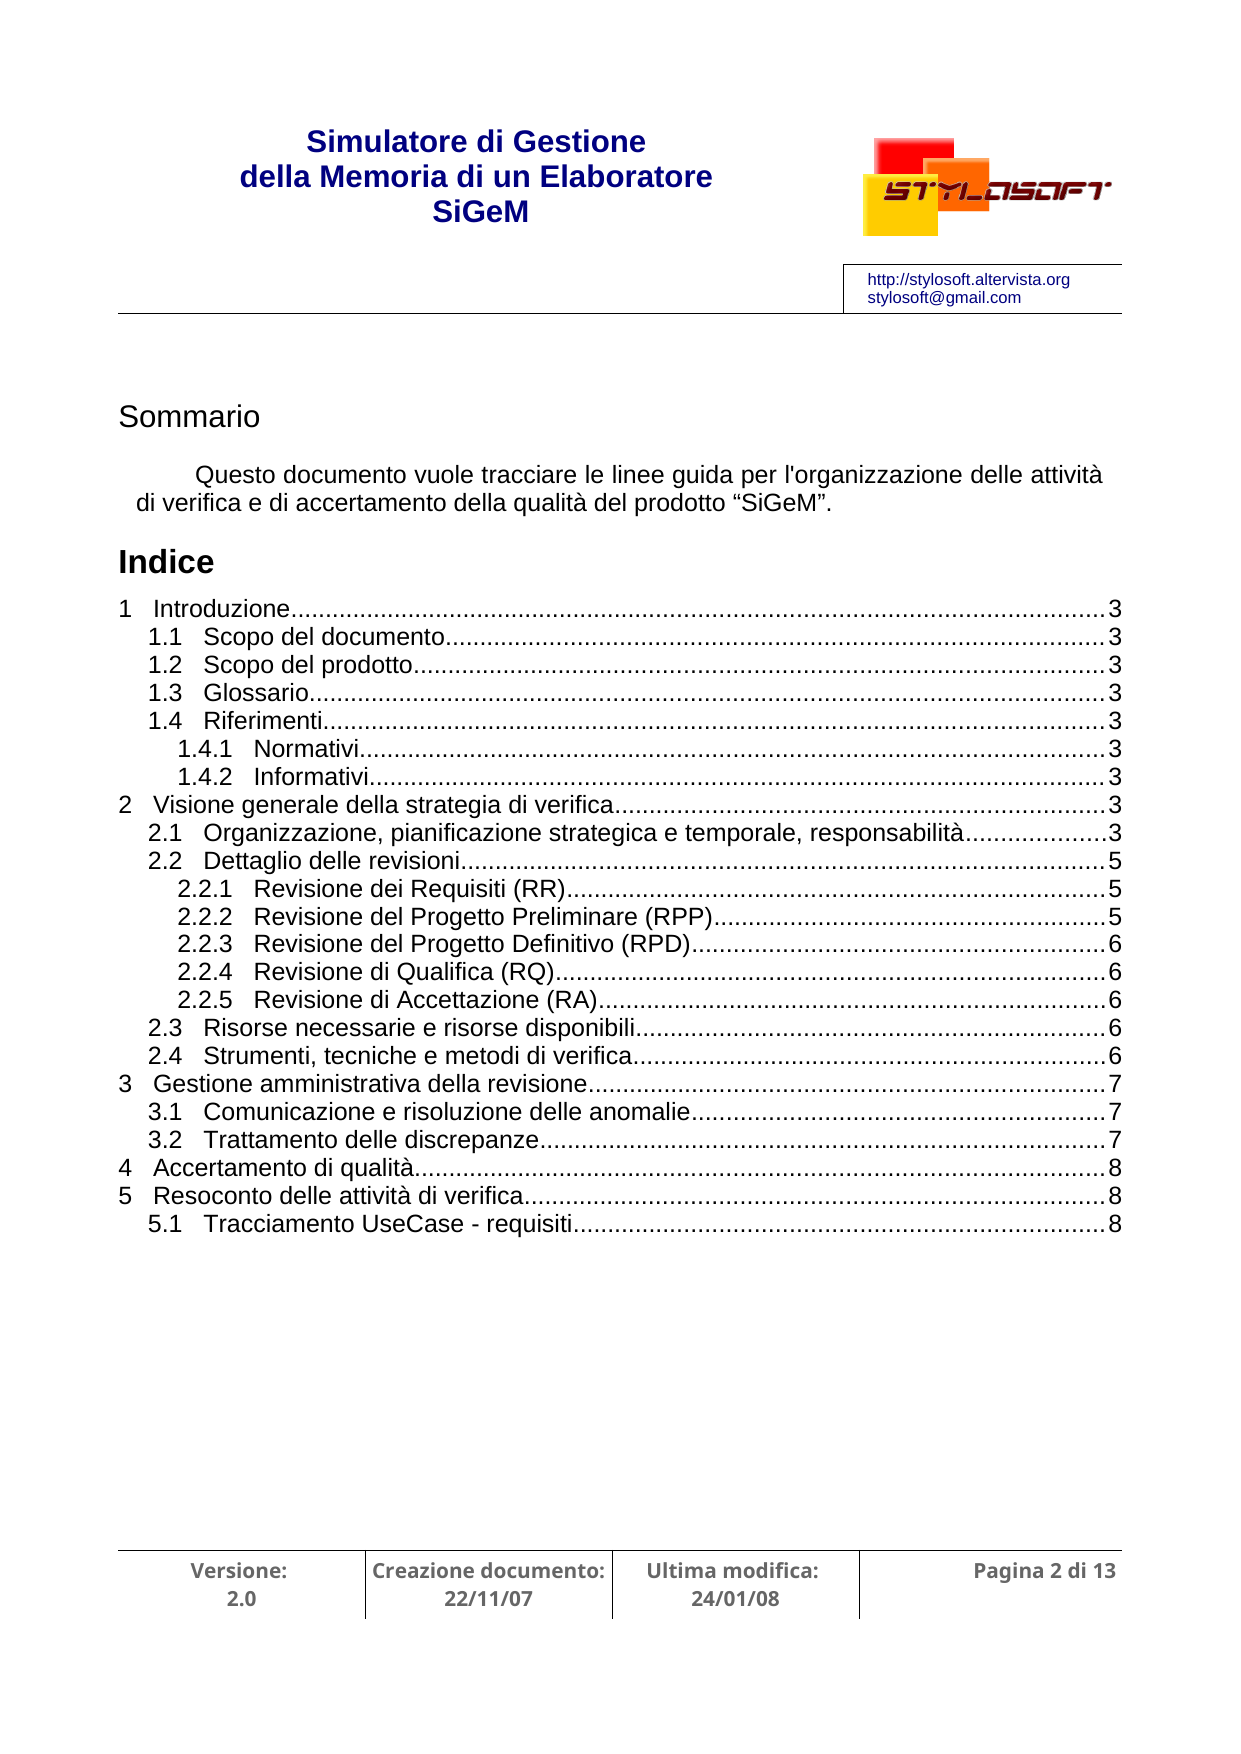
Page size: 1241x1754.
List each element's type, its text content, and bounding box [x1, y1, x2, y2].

text 5.1 Tracciamento UseCase - requisiti 8 [148, 1209, 1122, 1237]
text 2.4 Strumenti, tecniche e metodi di verifica 6 [148, 1042, 1122, 1070]
text 3.2 Trattamento delle discrepanze 7 [148, 1126, 1122, 1153]
text 5 Resoconto delle attività di verifica 8 [118, 1181, 1122, 1209]
text 1.4.2 Informativi 3 [177, 763, 1122, 791]
text 1.4 Riferimenti 3 [148, 707, 1122, 735]
text 2.2.5 Revisione di Accettazione (RA) 6 [177, 986, 1122, 1014]
text 1.3 Glossario 3 [148, 679, 1122, 707]
text 1 Introduzione 3 [118, 595, 1122, 623]
text 2.2.3 Revisione del Progetto Definitivo (RPD) 6 [177, 930, 1122, 958]
text 1.2 Scopo del prodotto 3 [148, 651, 1122, 679]
text 2.3 Risorse necessarie e risorse disponibili 6 [148, 1014, 1122, 1042]
text 2.2.4 Revisione di Qualifica (RQ) 6 [177, 958, 1122, 986]
subtitle Indice [118, 543, 1122, 580]
picture [848, 123, 1117, 247]
text 2.2.1 Revisione dei Requisiti (RR) 5 [177, 874, 1122, 902]
text 2.2 Dettaglio delle revisioni 5 [148, 846, 1122, 874]
text 3.1 Comunicazione e risoluzione delle anomalie 7 [148, 1098, 1122, 1126]
text Questo documento vuole tracciare le linee guida per l'organizzazione delle attività di verifica e di accertamento della qualità del prodotto “SiGeM”. [136, 461, 1104, 517]
subtitle Sommario [118, 399, 1122, 434]
text 2.1 Organizzazione, pianificazione strategica e temporale, responsabilità 3 [148, 818, 1122, 846]
text 2 Visione generale della strategia di verifica 3 [118, 791, 1122, 818]
text 2.2.2 Revisione del Progetto Preliminare (RPP) 5 [177, 902, 1122, 930]
text 4 Accertamento di qualità 8 [118, 1153, 1122, 1181]
text 1.4.1 Normativi 3 [177, 735, 1122, 763]
text 3 Gestione amministrativa della revisione 7 [118, 1070, 1122, 1098]
text 1.1 Scopo del documento 3 [148, 623, 1122, 651]
